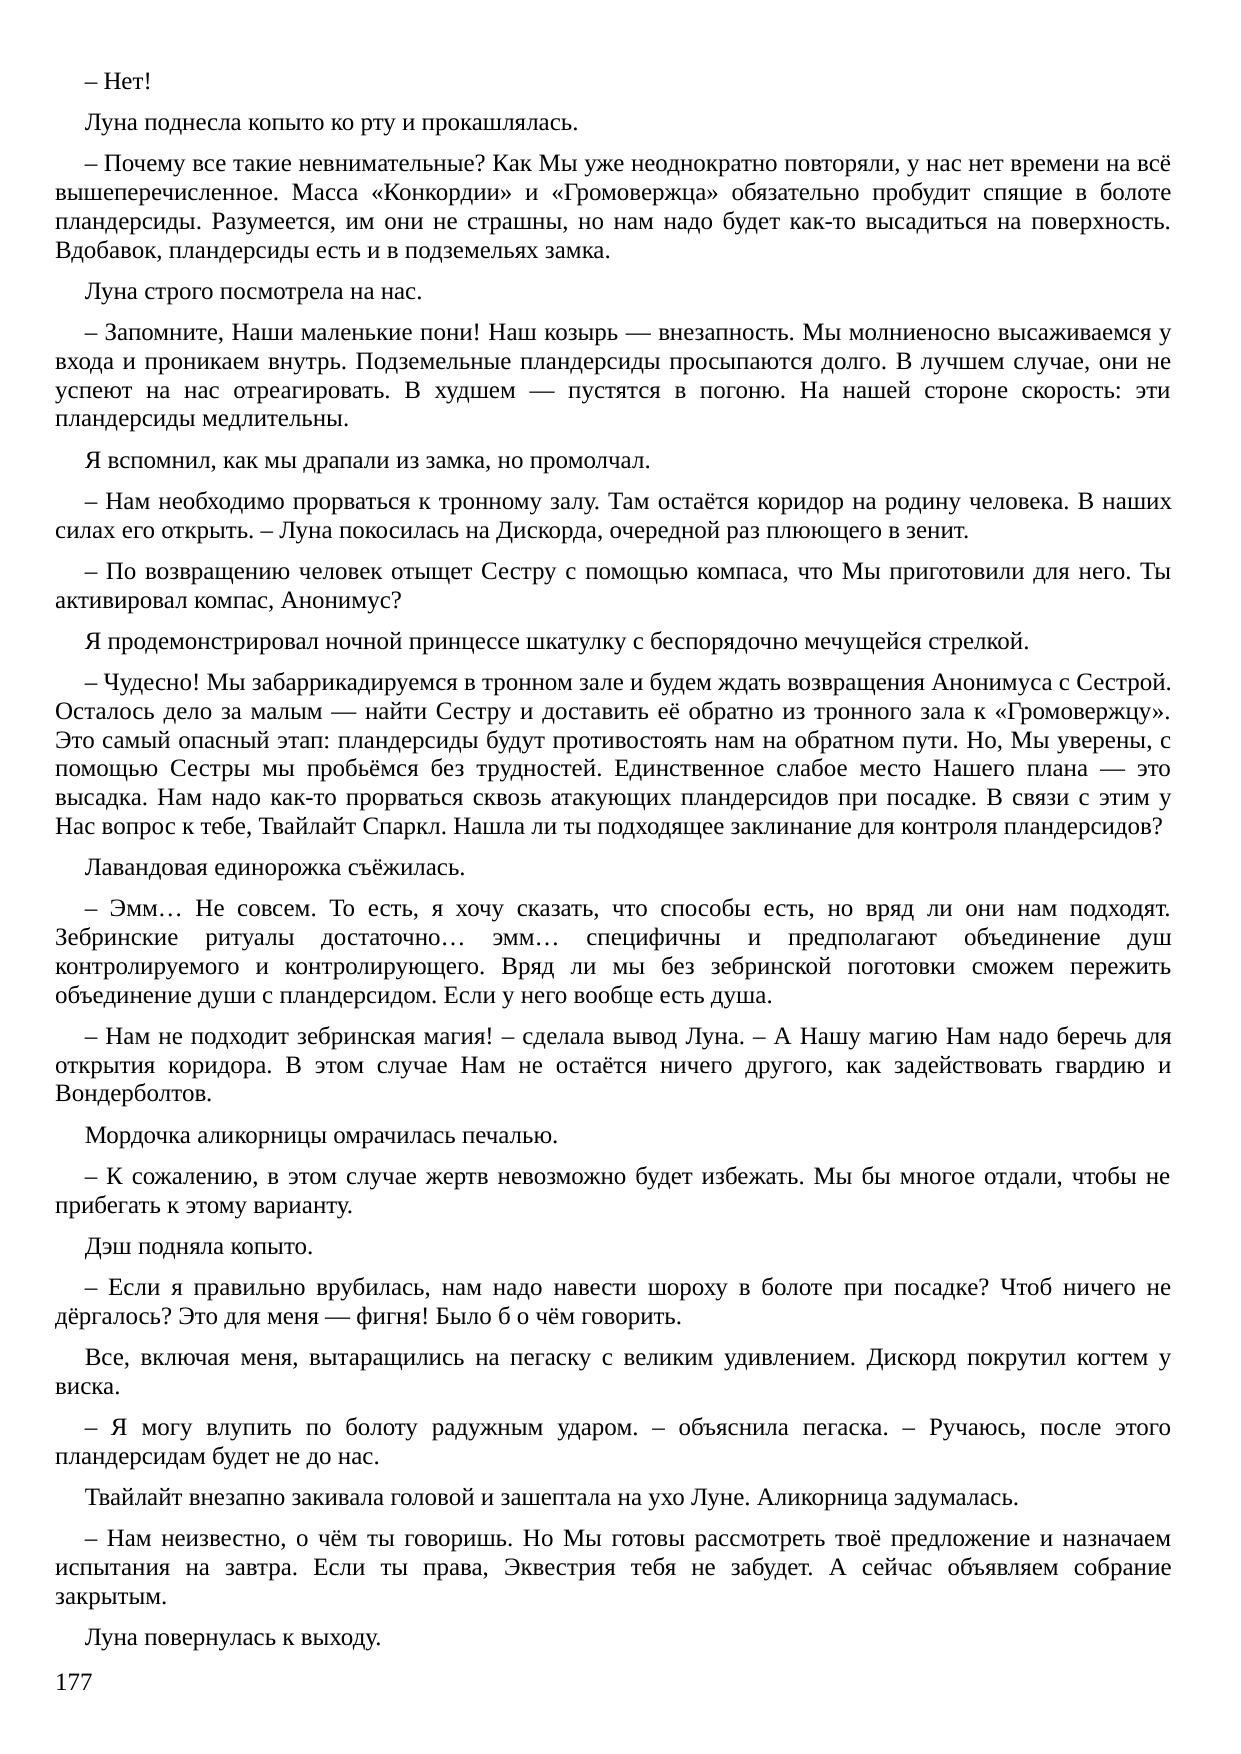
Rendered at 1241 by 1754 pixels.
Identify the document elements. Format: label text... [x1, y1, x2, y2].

text – Запомните, Наши маленькие пони! Наш козырь — внезапность. Мы молниеносно высаживаемся у входа и проникаем внутрь. Подземельные пландерсиды просыпаются долго. В лучшем случае, они не успеют на нас отреагировать. В худшем — пустятся в погоню. На нашей стороне скорость: эти пландерсиды медлительны. [55, 317, 1173, 432]
text Луна поднесла копыто ко рту и прокашлялась. [55, 107, 1173, 136]
text – По возвращению человек отыщет Сестру с помощью компаса, что Мы приготовили для него. Ты активировал компас, Анонимус? [55, 556, 1173, 613]
text – Я могу влупить по болоту радужным ударом. – объяснила пегаска. – Ручаюсь, после этого пландерсидам будет не до нас. [55, 1412, 1173, 1470]
text – Нам неизвестно, о чём ты говоришь. Но Мы готовы рассмотреть твоё предложение и назначаем испытания на завтра. Если ты права, Эквестрия тебя не забудет. А сейчас объявляем собрание закрытым. [55, 1523, 1173, 1610]
text – Эмм… Не совсем. То есть, я хочу сказать, что способы есть, но вряд ли они нам подходят. Зебринские ритуалы достаточно… эмм… специфичны и предполагают объединение душ контролируемого и контролирующего. Вряд ли мы без зебринской поготовки сможем пережить объединение души с пландерсидом. Если у него вообще есть душа. [55, 893, 1173, 1008]
text Я вспомнил, как мы драпали из замка, но промолчал. [55, 445, 1173, 473]
text – Почему все такие невнимательные? Как Мы уже неоднократно повторяли, у нас нет времени на всё вышеперечисленное. Масса «Конкордии» и «Громовержца» обязательно пробудит спящие в болоте пландерсиды. Разумеется, им они не страшны, но нам надо будет как-то высадиться на поверхность. Вдобавок, пландерсиды есть и в подземельях замка. [55, 148, 1173, 263]
text – Если я правильно врубилась, нам надо навести шороху в болоте при посадке? Чтоб ничего не дёргалось? Это для меня — фигня! Было б о чём говорить. [55, 1272, 1173, 1330]
text Твайлайт внезапно закивала головой и зашептала на ухо Луне. Аликорница задумалась. [55, 1482, 1173, 1511]
text Лавандовая единорожка съёжилась. [55, 852, 1173, 881]
text – Нам необходимо прорваться к тронному залу. Там остаётся коридор на родину человека. В наших силах его открыть. – Луна покосилась на Дискорда, очередной раз плюющего в зенит. [55, 486, 1173, 543]
text Все, включая меня, вытаращились на пегаску с великим удивлением. Дискорд покрутил когтем у виска. [55, 1342, 1173, 1400]
text Я продемонстрировал ночной принцессе шкатулку с беспорядочно мечущейся стрелкой. [55, 626, 1173, 655]
text Дэш подняла копыто. [55, 1231, 1173, 1260]
text – Нам не подходит зебринская магия! – сделала вывод Луна. – А Нашу магию Нам надо беречь для открытия коридора. В этом случае Нам не остаётся ничего другого, как задействовать гвардию и Вондерболтов. [55, 1021, 1173, 1107]
text Луна строго посмотрела на нас. [55, 276, 1173, 305]
text Мордочка аликорницы омрачилась печалью. [55, 1120, 1173, 1148]
text Луна повернулась к выходу. [55, 1622, 1173, 1651]
text – Нет! [55, 66, 1173, 95]
text – Чудесно! Мы забаррикадируемся в тронном зале и будем ждать возвращения Анонимуса с Сестрой. Осталось дело за малым — найти Сестру и доставить её обратно из тронного зала к «Громовержцу». Это самый опасный этап: пландерсиды будут противостоять нам на обратном пути. Но, Мы уверены, с помощью Сестры мы пробьёмся без трудностей. Единственное слабое место Нашего плана — это высадка. Нам надо как-то прорваться сквозь атакующих пландерсидов при посадке. В связи с этим у Нас вопрос к тебе, Твайлайт Спаркл. Нашла ли ты подходящее заклинание для контроля пландерсидов? [55, 667, 1173, 840]
text – К сожалению, в этом случае жертв невозможно будет избежать. Мы бы многое отдали, чтобы не прибегать к этому варианту. [55, 1161, 1173, 1218]
